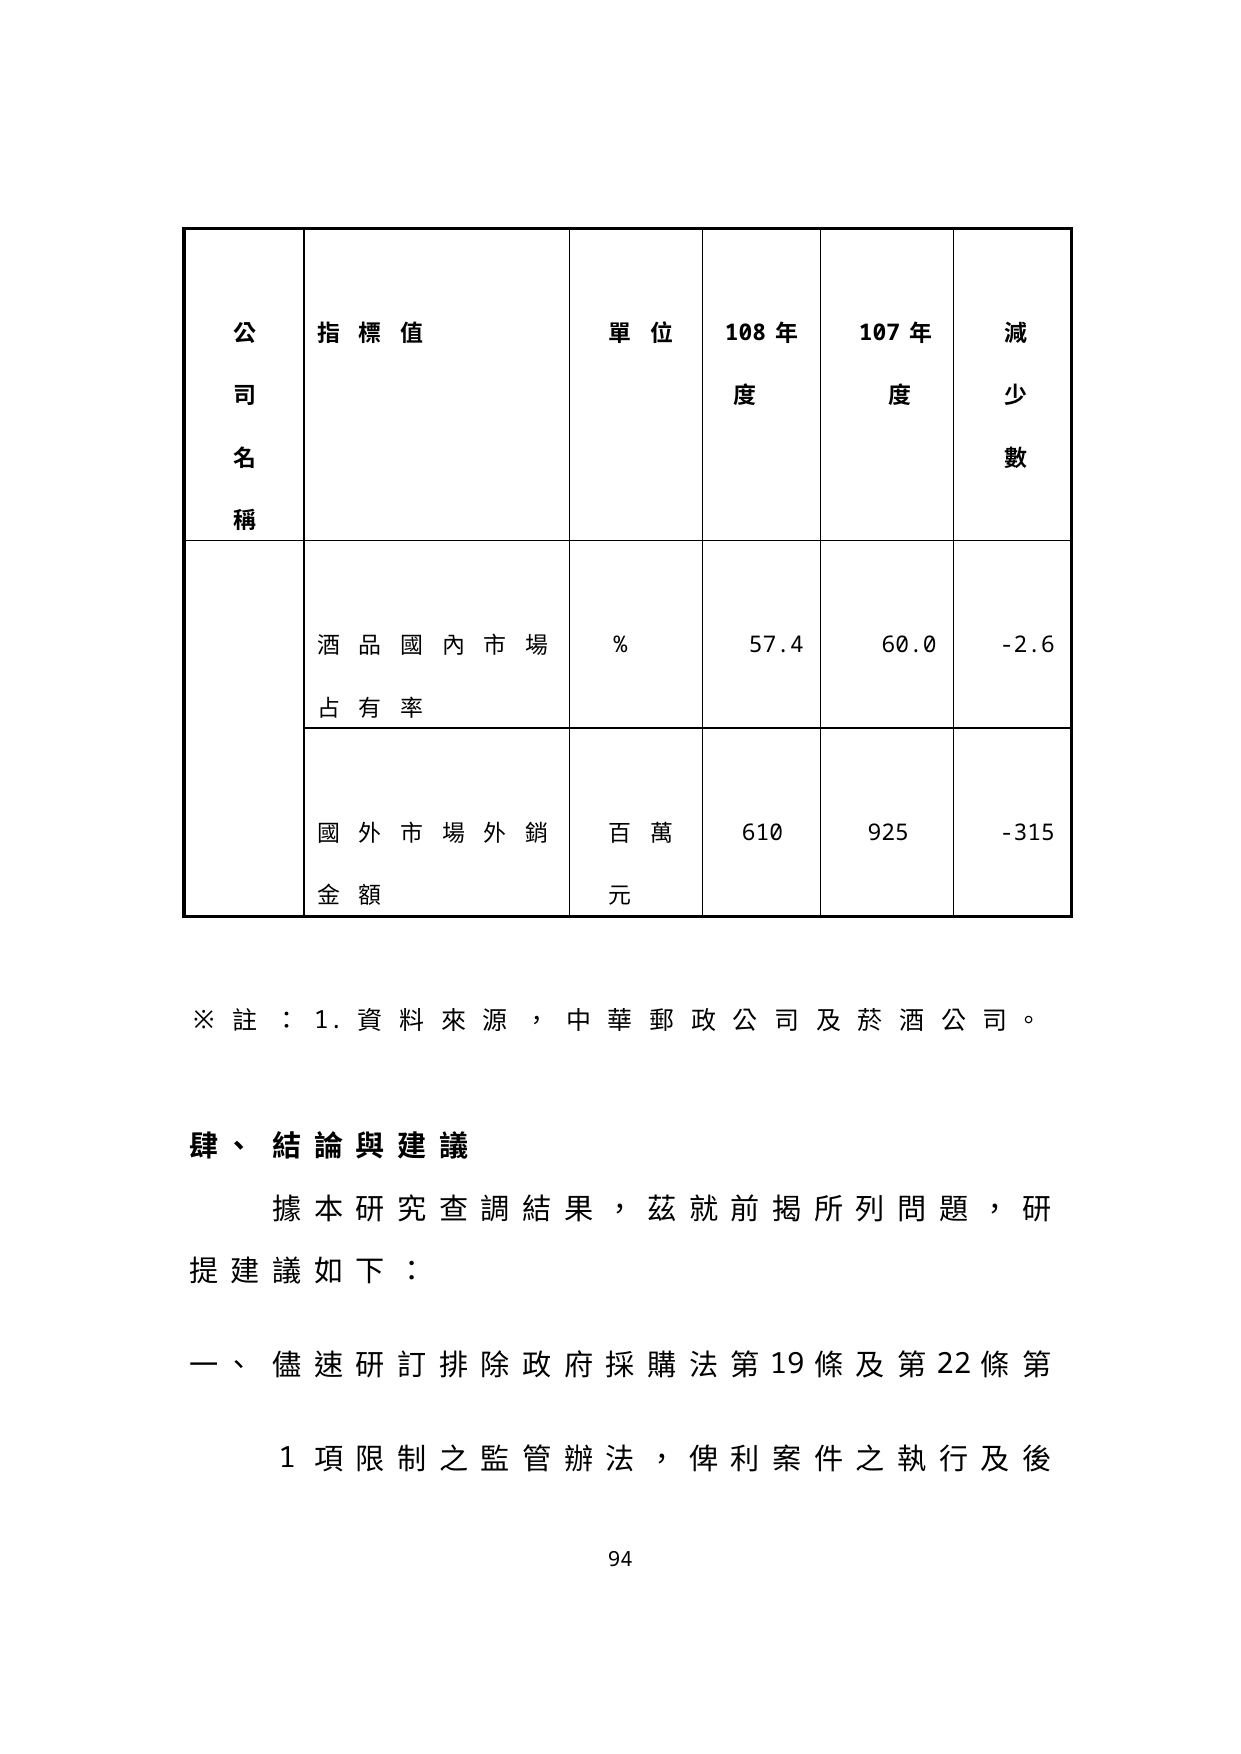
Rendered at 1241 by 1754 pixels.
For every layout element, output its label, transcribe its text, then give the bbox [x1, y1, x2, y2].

table_cell 酒品國內市場占有率 [305, 541, 569, 727]
table_header 減少數 [954, 230, 1070, 540]
table_header 指標值 [305, 230, 569, 540]
text ※註：1.資料來源，中華郵政公司及菸酒公司。 [183, 977, 1058, 1040]
table_cell 925 [821, 729, 953, 915]
table_cell 57.4 [703, 541, 820, 727]
table_header 107年度 [821, 230, 953, 540]
table_cell % [570, 541, 702, 727]
table_cell 國外市場外銷金額 [305, 729, 569, 915]
table_cell 百萬元 [570, 729, 702, 915]
table_header 公司名稱 [186, 230, 303, 540]
table_header 108年度 [703, 230, 820, 540]
table_cell 60.0 [821, 541, 953, 727]
table_header 單位 [570, 230, 702, 540]
table_cell 610 [703, 729, 820, 915]
text 肆、結論與建議 [183, 1102, 1058, 1165]
table_cell -315 [954, 729, 1070, 915]
table_cell [186, 541, 303, 915]
text 據本研究查調結果，茲就前揭所列問題，研提建議如下： [183, 1165, 1058, 1290]
table_cell -2.6 [954, 541, 1070, 727]
text 一、儘速研訂排除政府採購法第19條及第22條第1項限制之監管辦法，俾利案件之執行及後 [183, 1290, 1058, 1477]
